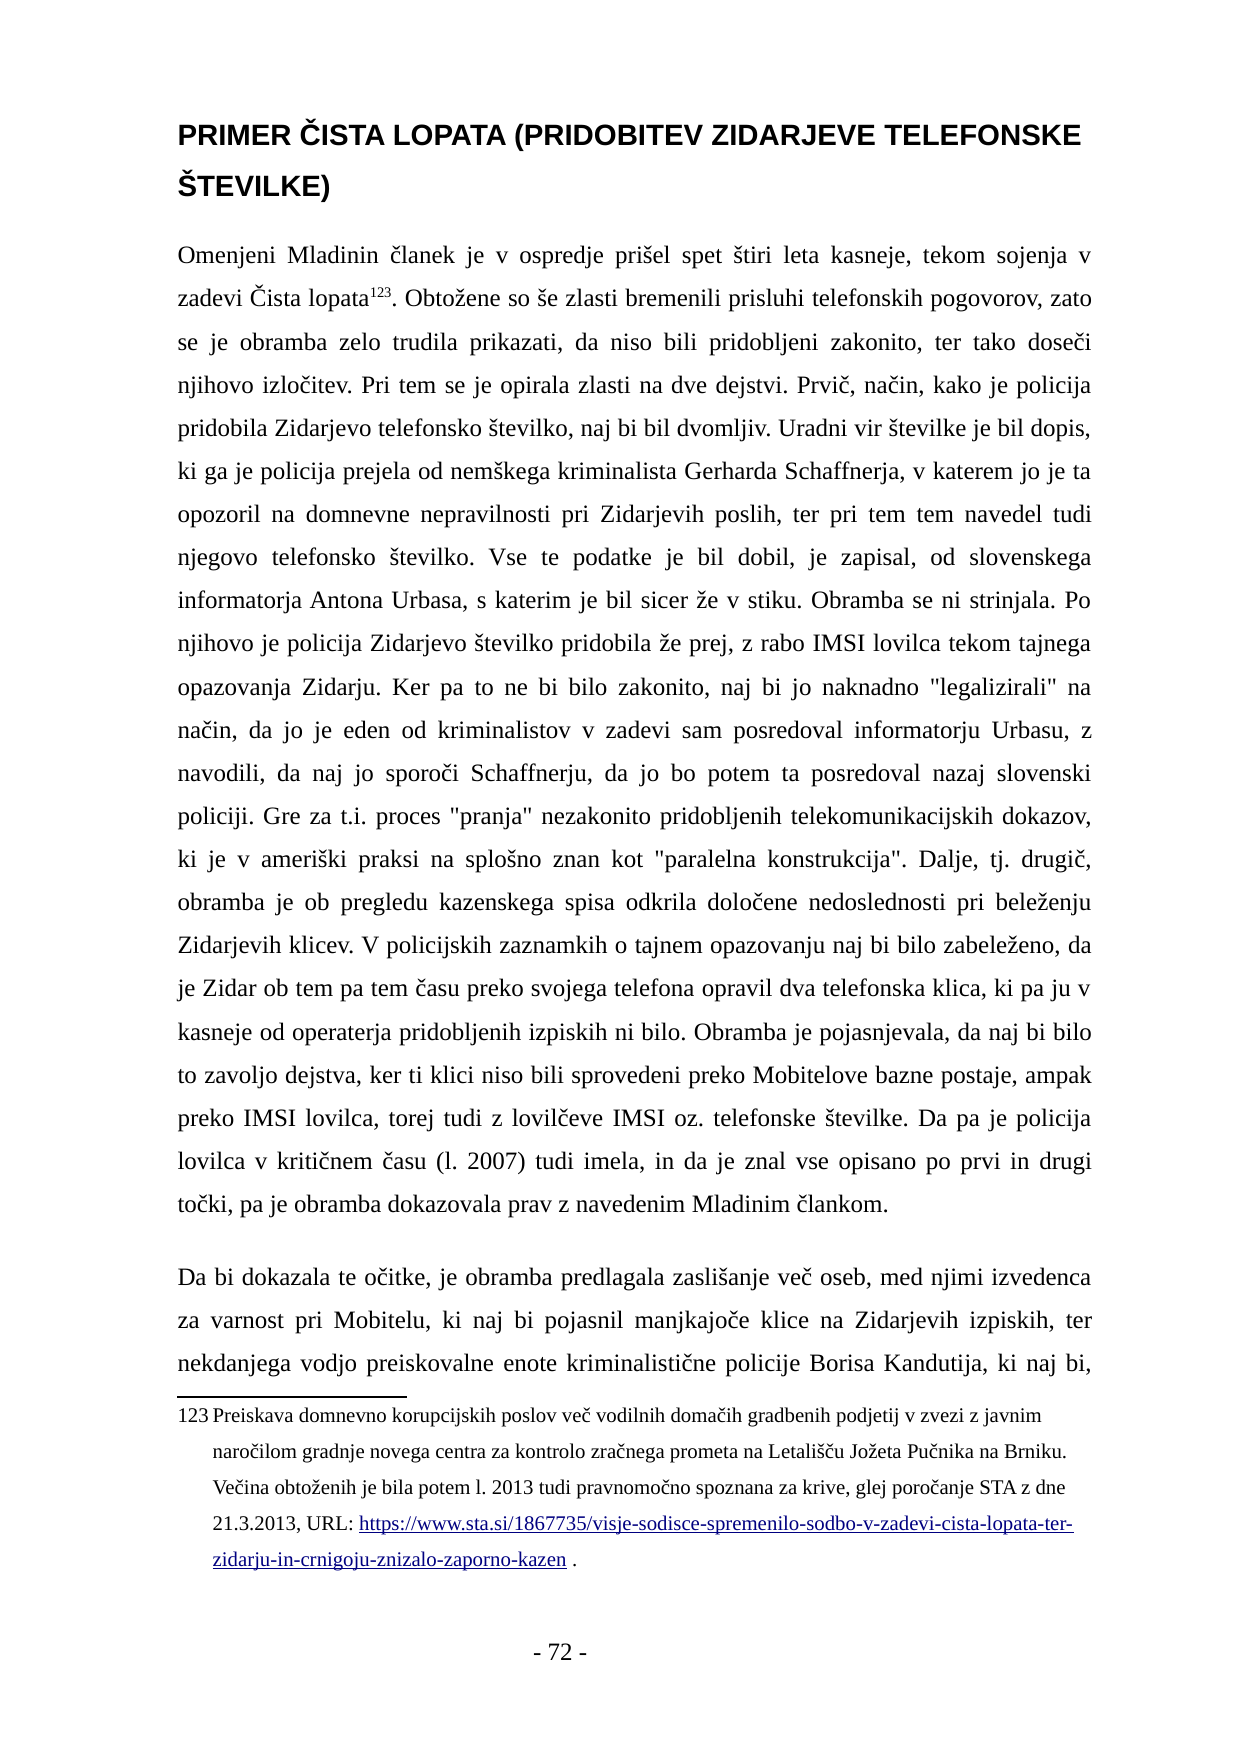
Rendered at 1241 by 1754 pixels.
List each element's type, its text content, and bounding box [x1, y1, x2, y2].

text Omenjeni Mladinin članek je v ospredje prišel spet štiri leta kasneje, tekom sojenja v zadevi Čista lopata. Obtožene so še zlasti bremenili prisluhi telefonskih pogovorov, zato se je obramba zelo trudila prikazati, da niso bili pridobljeni zakonito, ter tako doseči njihovo izločitev. Pri tem se je opirala zlasti na dve dejstvi. Prvič, način, kako je policija pridobila Zidarjevo telefonsko številko, naj bi bil dvomljiv. Uradni vir številke je bil dopis, ki ga je policija prejela od nemškega kriminalista Gerharda Schaffnerja, v katerem jo je ta opozoril na domnevne nepravilnosti pri Zidarjevih poslih, ter pri tem tem navedel tudi njegovo telefonsko številko. Vse te podatke je bil dobil, je zapisal, od slovenskega informatorja Antona Urbasa, s katerim je bil sicer že v stiku. Obramba se ni strinjala. Po njihovo je policija Zidarjevo številko pridobila že prej, z rabo IMSI lovilca tekom tajnega opazovanja Zidarju. Ker pa to ne bi bilo zakonito, naj bi jo naknadno "legalizirali" na način, da jo je eden od kriminalistov v zadevi sam posredoval informatorju Urbasu, z navodili, da naj jo sporoči Schaffnerju, da jo bo potem ta posredoval nazaj slovenski policiji. Gre za t.i. proces "pranja" nezakonito pridobljenih telekomunikacijskih dokazov, ki je v ameriški praksi na splošno znan kot "paralelna konstrukcija". Dalje, tj. drugič, obramba je ob pregledu kazenskega spisa odkrila določene nedoslednosti pri beleženju Zidarjevih klicev. V policijskih zaznamkih o tajnem opazovanju naj bi bilo zabeleženo, da je Zidar ob tem pa tem času preko svojega telefona opravil dva telefonska klica, ki pa ju v kasneje od operaterja pridobljenih izpiskih ni bilo. Obramba je pojasnjevala, da naj bi bilo to zavoljo dejstva, ker ti klici niso bili sprovedeni preko Mobitelove bazne postaje, ampak preko IMSI lovilca, torej tudi z lovilčeve IMSI oz. telefonske številke. Da pa je policija lovilca v kritičnem času (l. 2007) tudi imela, in da je znal vse opisano po prvi in drugi točki, pa je obramba dokazovala prav z navedenim Mladinim člankom. [177, 240, 1093, 1218]
text Preiskava domnevno korupcijskih poslov več vodilnih domačih gradbenih podjetij v zvezi z javnim naročilom gradnje novega centra za kontrolo zračnega prometa na Letališču Jožeta Pučnika na Brniku. Večina obtoženih je bila potem l. 2013 tudi pravnomočno spoznana za krive, glej poročanje STA z dne 21.3.2013, URL: https://www.sta.si/1867735/visje-sodisce-spremenilo-sodbo-v-zadevi-cista-lopata-ter-zidarju-in-crnigoju-znizalo-zaporno-kazen . [177, 1403, 1093, 1571]
subtitle Primer Čista Lopata (pridobitev Zidarjeve telefonske številke) [177, 118, 1093, 202]
text Da bi dokazala te očitke, je obramba predlagala zaslišanje več oseb, med njimi izvedenca za varnost pri Mobitelu, ki naj bi pojasnil manjkajoče klice na Zidarjevih izpiskih, ter nekdanjega vodjo preiskovalne enote kriminalistične policije Borisa Kandutija, ki naj bi, [177, 1262, 1093, 1377]
